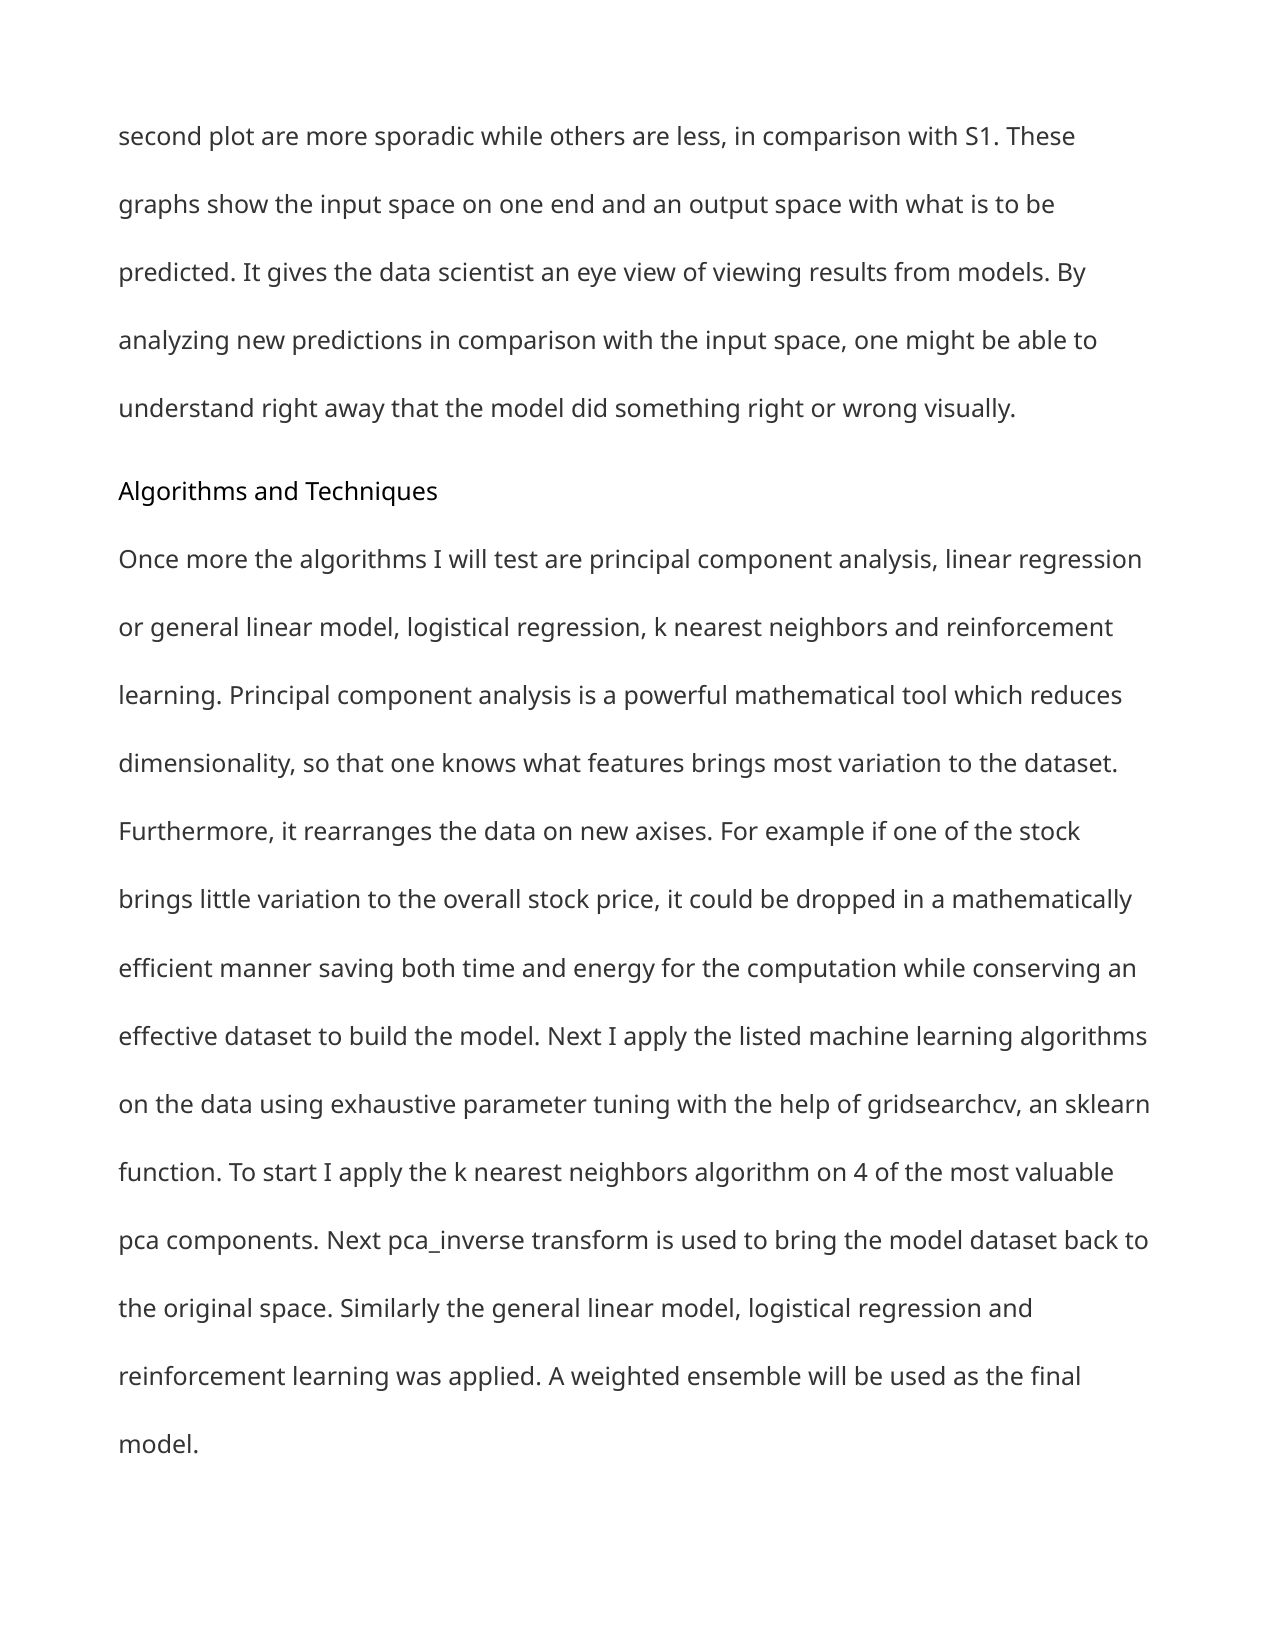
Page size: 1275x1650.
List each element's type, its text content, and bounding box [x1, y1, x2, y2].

text Algorithms and Techniques [118, 473, 1157, 507]
text second plot are more sporadic while others are less, in comparison with S1. These graphs show the input space on one end and an output space with what is to be predicted. It gives the data scientist an eye view of viewing results from models. By analyzing new predictions in comparison with the input space, one might be able to understand right away that the model did something right or wrong visually. [118, 118, 1157, 425]
text Once more the algorithms I will test are principal component analysis, linear regression or general linear model, logistical regression, k nearest neighbors and reinforcement learning. Principal component analysis is a powerful mathematical tool which reduces dimensionality, so that one knows what features brings most variation to the dataset. Furthermore, it rearranges the data on new axises. For example if one of the stock brings little variation to the overall stock price, it could be dropped in a mathematically efficient manner saving both time and energy for the computation while conserving an effective dataset to build the model. Next I apply the listed machine learning algorithms on the data using exhaustive parameter tuning with the help of gridsearchcv, an sklearn function. To start I apply the k nearest neighbors algorithm on 4 of the most valuable pca components. Next pca_inverse transform is used to bring the model dataset back to the original space. Similarly the general linear model, logistical regression and reinforcement learning was applied. A weighted ensemble will be used as the final model. [118, 541, 1157, 1461]
